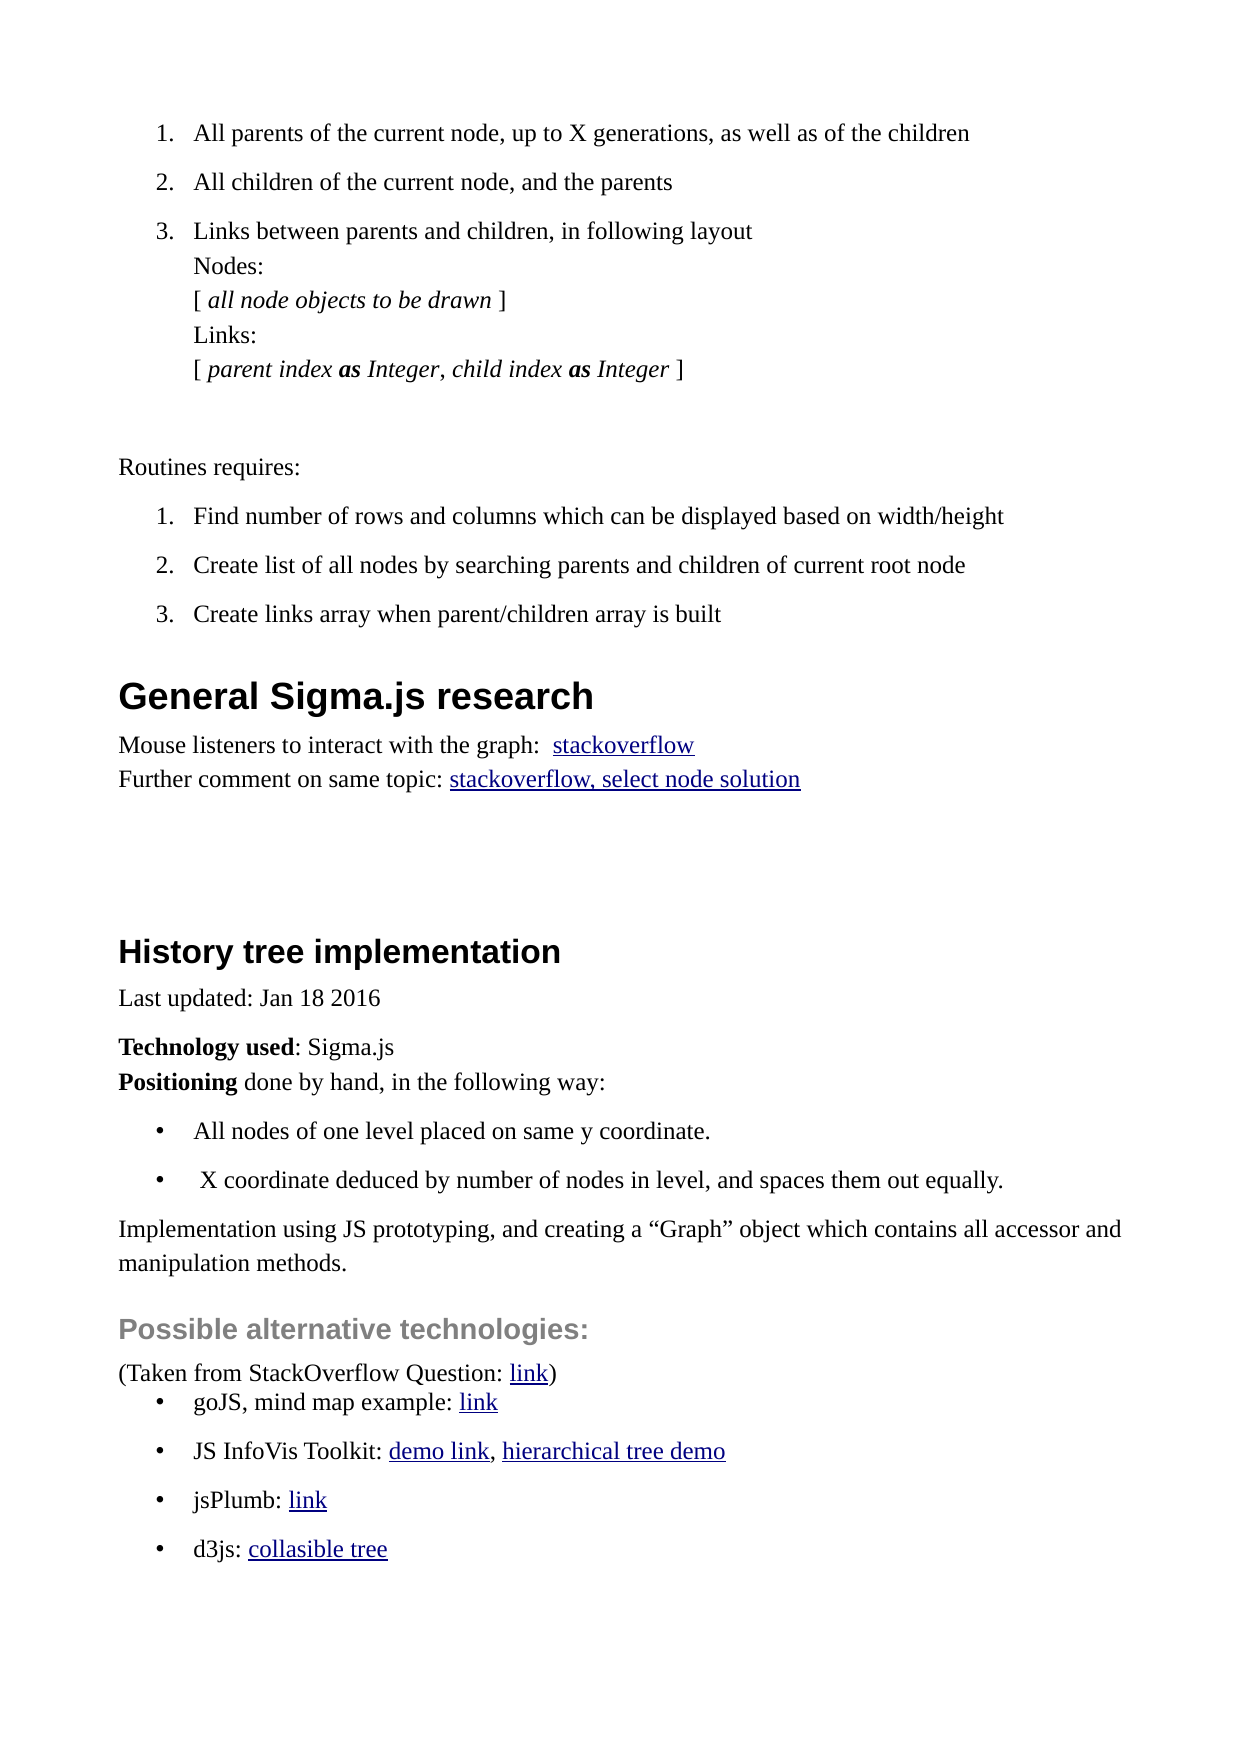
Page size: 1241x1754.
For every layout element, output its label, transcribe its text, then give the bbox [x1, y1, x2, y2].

list All nodes of one level placed on same y coordinate. [156, 1116, 1122, 1145]
list d3js: collasible tree [156, 1534, 1122, 1563]
list X coordinate deduced by number of nodes in level, and spaces them out equally. [156, 1165, 1122, 1194]
list JS InfoVis Toolkit: demo link, hierarchical tree demo [156, 1436, 1122, 1465]
text Routines requires: [118, 452, 1122, 481]
list Links between parents and children, in following layout Nodes: [ all node objects to be drawn ] Links: [ parent index as Integer, child index as Integer ] [156, 216, 1122, 383]
subtitle Possible alternative technologies: [118, 1312, 1122, 1346]
text Mouse listeners to interact with the graph: stackoverflow Further comment on same topic: stackoverflow, select node solution [118, 730, 1122, 793]
text Last updated: Jan 18 2016 [118, 983, 1122, 1012]
subtitle History tree implementation [118, 932, 1122, 971]
text Implementation using JS prototyping, and creating a “Graph” object which contains all accessor and manipulation methods. [118, 1214, 1122, 1277]
list Create links array when parent/children array is built [156, 599, 1122, 628]
list All parents of the current node, up to X generations, as well as of the children [156, 118, 1122, 147]
subtitle General Sigma.js research [118, 673, 1122, 717]
list Find number of rows and columns which can be displayed based on width/height [156, 501, 1122, 530]
list goJS, mind map example: link [156, 1387, 1122, 1416]
list Create list of all nodes by searching parents and children of current root node [156, 550, 1122, 579]
list jsPlumb: link [156, 1485, 1122, 1514]
list All children of the current node, and the parents [156, 167, 1122, 196]
text Technology used: Sigma.js Positioning done by hand, in the following way: [118, 1032, 1122, 1096]
text (Taken from StackOverflow Question: link) [118, 1358, 1122, 1387]
